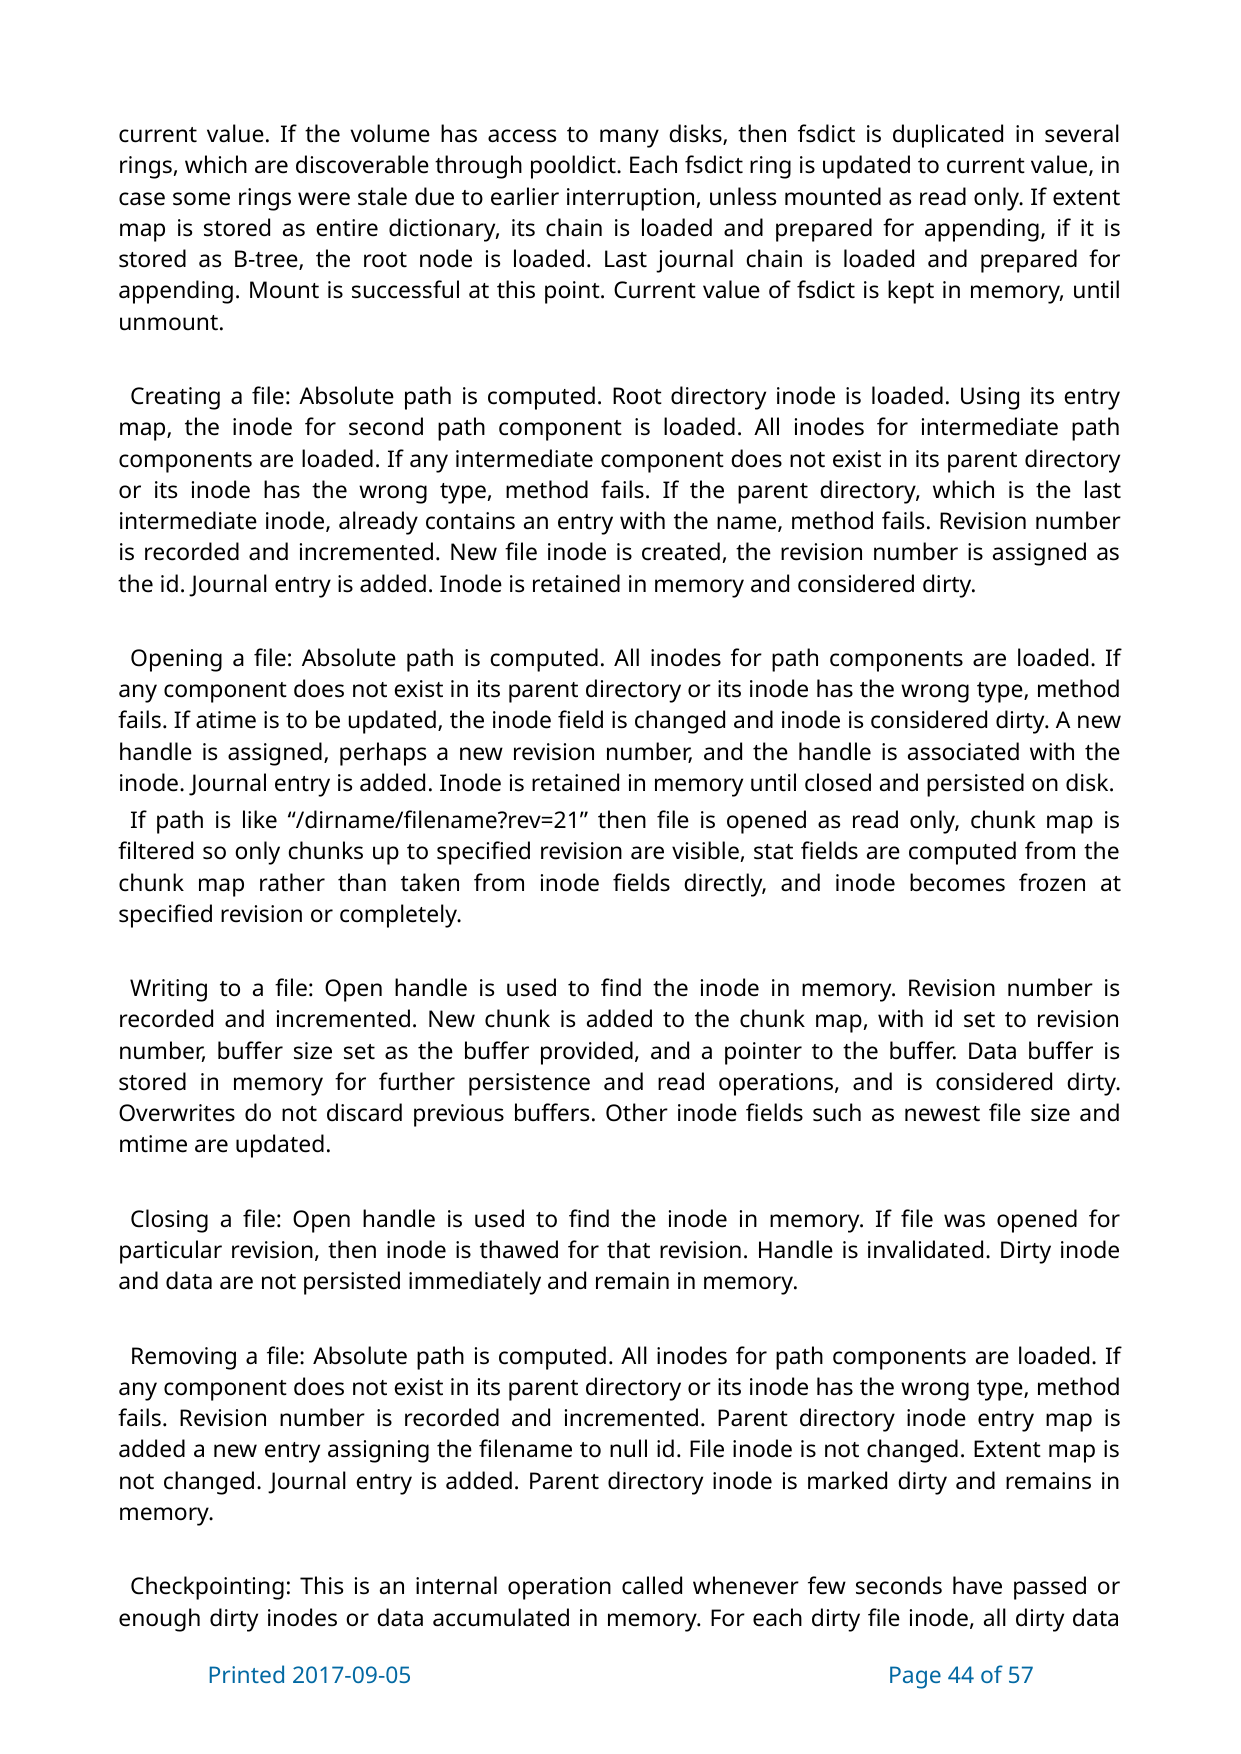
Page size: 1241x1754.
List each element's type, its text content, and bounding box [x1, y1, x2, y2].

text Checkpointing: This is an internal operation called whenever few seconds have passed or enough dirty inodes or data accumulated in memory. For each dirty file inode, all dirty data [118, 1570, 1122, 1633]
text If path is like “/dirname/filename?rev=21” then file is opened as read only, chunk map is filtered so only chunks up to specified revision are visible, stat fields are computed from the chunk map rather than taken from inode fields directly, and inode becomes frozen at specified revision or completely. [118, 804, 1122, 929]
text Closing a file: Open handle is used to find the inode in memory. If file was opened for particular revision, then inode is thawed for that revision. Handle is invalidated. Dirty inode and data are not persisted immediately and remain in memory. [118, 1203, 1122, 1297]
text Creating a file: Absolute path is computed. Root directory inode is loaded. Using its entry map, the inode for second path component is loaded. All inodes for intermediate path components are loaded. If any intermediate component does not exist in its parent directory or its inode has the wrong type, method fails. If the parent directory, which is the last intermediate inode, already contains an entry with the name, method fails. Revision number is recorded and incremented. New file inode is created, the revision number is assigned as the id. Journal entry is added. Inode is retained in memory and considered dirty. [118, 380, 1122, 599]
text Opening a file: Absolute path is computed. All inodes for path components are loaded. If any component does not exist in its parent directory or its inode has the wrong type, method fails. If atime is to be updated, the inode field is changed and inode is considered dirty. A new handle is assigned, perhaps a new revision number, and the handle is associated with the inode. Journal entry is added. Inode is retained in memory until closed and persisted on disk. [118, 642, 1122, 798]
text current value. If the volume has access to many disks, then fsdict is duplicated in several rings, which are discoverable through pooldict. Each fsdict ring is updated to current value, in case some rings were stale due to earlier interruption, unless mounted as read only. If extent map is stored as entire dictionary, its chain is loaded and prepared for appending, if it is stored as B-tree, the root node is loaded. Last journal chain is loaded and prepared for appending. Mount is successful at this point. Current value of fsdict is kept in memory, until unmount. [118, 118, 1122, 337]
text Writing to a file: Open handle is used to find the inode in memory. Revision number is recorded and incremented. New chunk is added to the chunk map, with id set to revision number, buffer size set as the buffer provided, and a pointer to the buffer. Data buffer is stored in memory for further persistence and read operations, and is considered dirty. Overwrites do not discard previous buffers. Other inode fields such as newest file size and mtime are updated. [118, 972, 1122, 1160]
text Removing a file: Absolute path is computed. All inodes for path components are loaded. If any component does not exist in its parent directory or its inode has the wrong type, method fails. Revision number is recorded and incremented. Parent directory inode entry map is added a new entry assigning the filename to null id. File inode is not changed. Extent map is not changed. Journal entry is added. Parent directory inode is marked dirty and remains in memory. [118, 1340, 1122, 1527]
